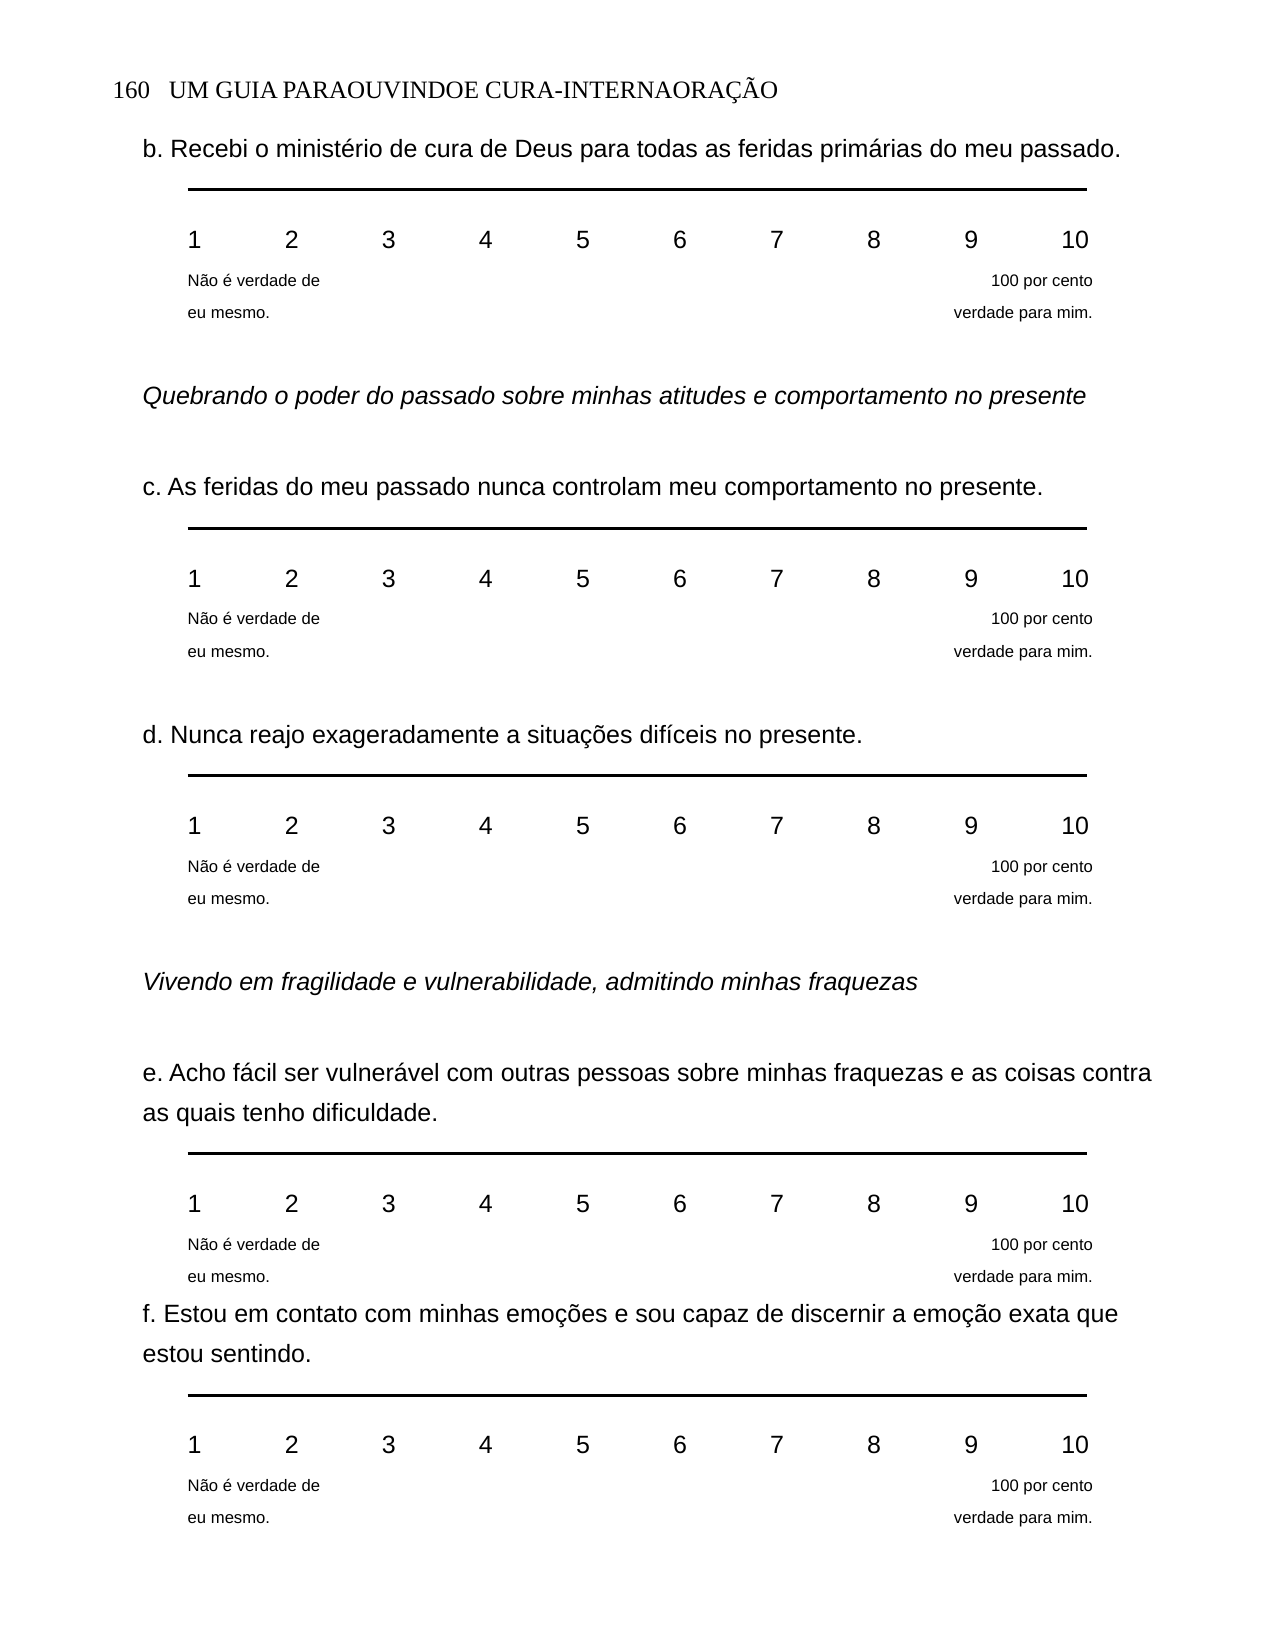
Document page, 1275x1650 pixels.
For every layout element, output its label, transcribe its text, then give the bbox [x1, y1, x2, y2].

text Não é verdade de 100 por cento [187, 1476, 1162, 1495]
text c. As feridas do meu passado nunca controlam meu comportamento no presente. [142, 472, 1162, 501]
text Não é verdade de 100 por cento [187, 856, 1162, 876]
text 1 2 3 4 5 6 7 8 9 10 [187, 563, 1162, 592]
text d. Nunca reajo exageradamente a situações difíceis no presente. [142, 719, 1162, 748]
text 1 2 3 4 5 6 7 8 9 10 [187, 1430, 1162, 1459]
text Não é verdade de 100 por cento [187, 609, 1162, 628]
text eu mesmo. verdade para mim. [187, 889, 1162, 908]
text Quebrando o poder do passado sobre minhas atitudes e comportamento no presente [142, 381, 1162, 410]
text Vivendo em fragilidade e vulnerabilidade, admitindo minhas fraquezas [142, 967, 1162, 996]
text eu mesmo. verdade para mim. [187, 642, 1162, 661]
text eu mesmo. verdade para mim. [187, 1508, 1162, 1527]
text b. Recebi o ministério de cura de Deus para todas as feridas primárias do meu passado. [142, 134, 1162, 162]
text Não é verdade de 100 por cento [187, 271, 1162, 290]
text f. Estou em contato com minhas emoções e sou capaz de discernir a emoção exata que estou sentindo. [142, 1299, 1162, 1368]
text eu mesmo. verdade para mim. [187, 303, 1162, 322]
text e. Acho fácil ser vulnerável com outras pessoas sobre minhas fraquezas e as coisas contra as quais tenho dificuldade. [142, 1058, 1162, 1126]
text 1 2 3 4 5 6 7 8 9 10 [187, 811, 1162, 839]
text eu mesmo. verdade para mim. [187, 1267, 1162, 1286]
text Não é verdade de 100 por cento [187, 1234, 1162, 1254]
text 1 2 3 4 5 6 7 8 9 10 [187, 225, 1162, 254]
text 1 2 3 4 5 6 7 8 9 10 [187, 1189, 1162, 1218]
